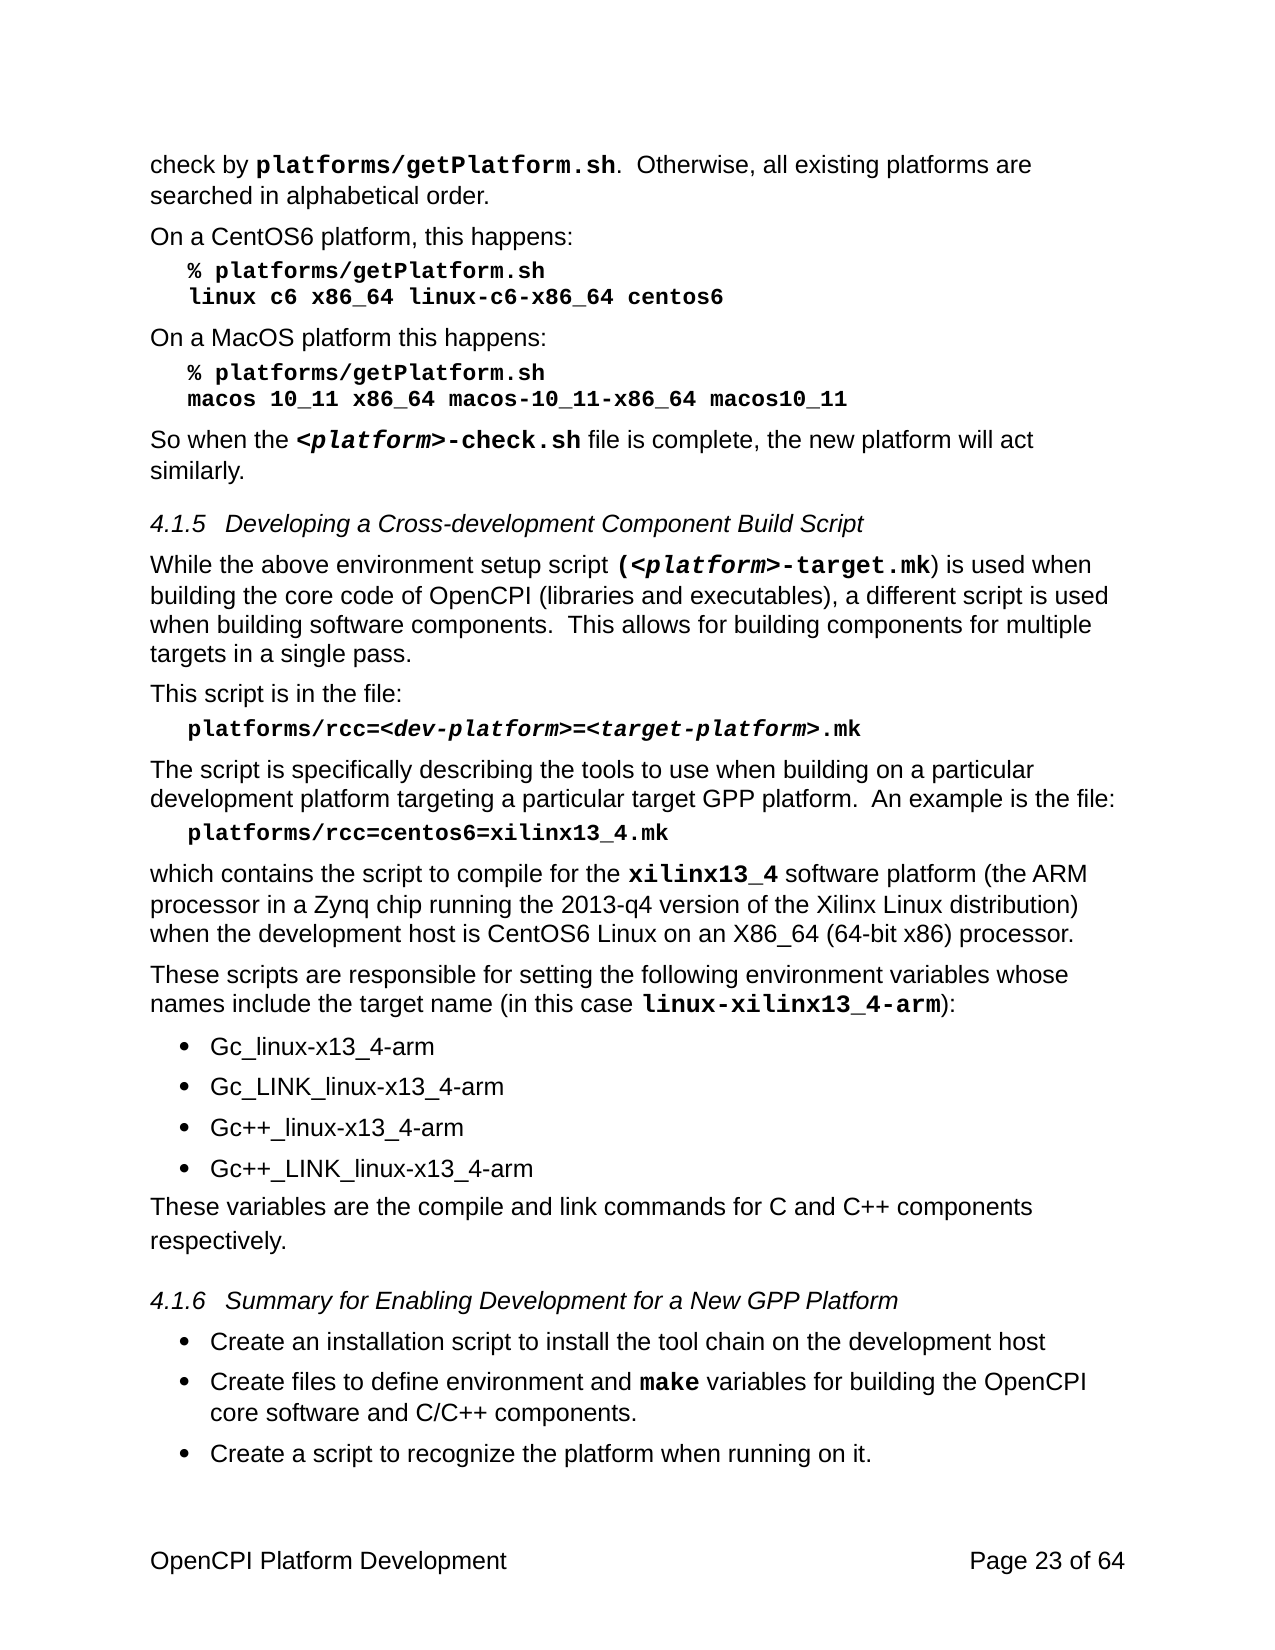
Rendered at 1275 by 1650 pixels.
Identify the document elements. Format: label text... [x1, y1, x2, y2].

text which contains the script to compile for the xilinx13_4 software platform (the ARM processor in a Zynq chip running the 2013-q4 version of the Xilinx Linux distribution) when the development host is CentOS6 Linux on an X86_64 (64-bit x86) processor. [150, 859, 1125, 948]
list Gc++_LINK_linux-x13_4-arm [180, 1154, 1125, 1183]
text % platforms/getPlatform.sh macos 10_11 x86_64 macos-10_11-x86_64 macos10_11 [187, 361, 1125, 413]
list Gc_LINK_linux-x13_4-arm [180, 1072, 1125, 1101]
text This script is in the file: [150, 679, 1125, 708]
list Create a script to recognize the platform when running on it. [180, 1439, 1125, 1468]
text The script is specifically describing the tools to use when building on a particular development platform targeting a particular target GPP platform. An example is the file: [150, 755, 1125, 812]
text platforms/rcc=<dev-platform>=<target-platform>.mk [187, 717, 1125, 743]
text On a CentOS6 platform, this happens: [150, 222, 1125, 250]
text % platforms/getPlatform.sh linux c6 x86_64 linux-c6-x86_64 centos6 [187, 259, 1125, 311]
subtitle Developing a Cross-development Component Build Script [150, 509, 1125, 538]
text While the above environment setup script (<platform>-target.mk) is used when building the core code of OpenCPI (libraries and executables), a different script is used when building software components. This allows for building components for multiple targets in a single pass. [150, 550, 1125, 667]
list Create an installation script to install the tool chain on the development host [180, 1326, 1125, 1355]
text On a MacOS platform this happens: [150, 323, 1125, 352]
text platforms/rcc=centos6=xilinx13_4.mk [187, 821, 1125, 847]
text These variables are the compile and link commands for C and C++ components respectively. [150, 1192, 1125, 1255]
subtitle Summary for Enabling Development for a New GPP Platform [150, 1286, 1125, 1314]
text These scripts are responsible for setting the following environment variables whose names include the target name (in this case linux-xilinx13_4-arm): [150, 960, 1125, 1019]
list Create files to define environment and make variables for building the OpenCPI core software and C/C++ components. [180, 1367, 1125, 1427]
text So when the <platform>-check.sh file is complete, the new platform will act similarly. [150, 425, 1125, 484]
text check by platforms/getPlatform.sh. Otherwise, all existing platforms are searched in alphabetical order. [150, 150, 1125, 210]
list Gc_linux-x13_4-arm [180, 1031, 1125, 1060]
list Gc++_linux-x13_4-arm [180, 1113, 1125, 1142]
